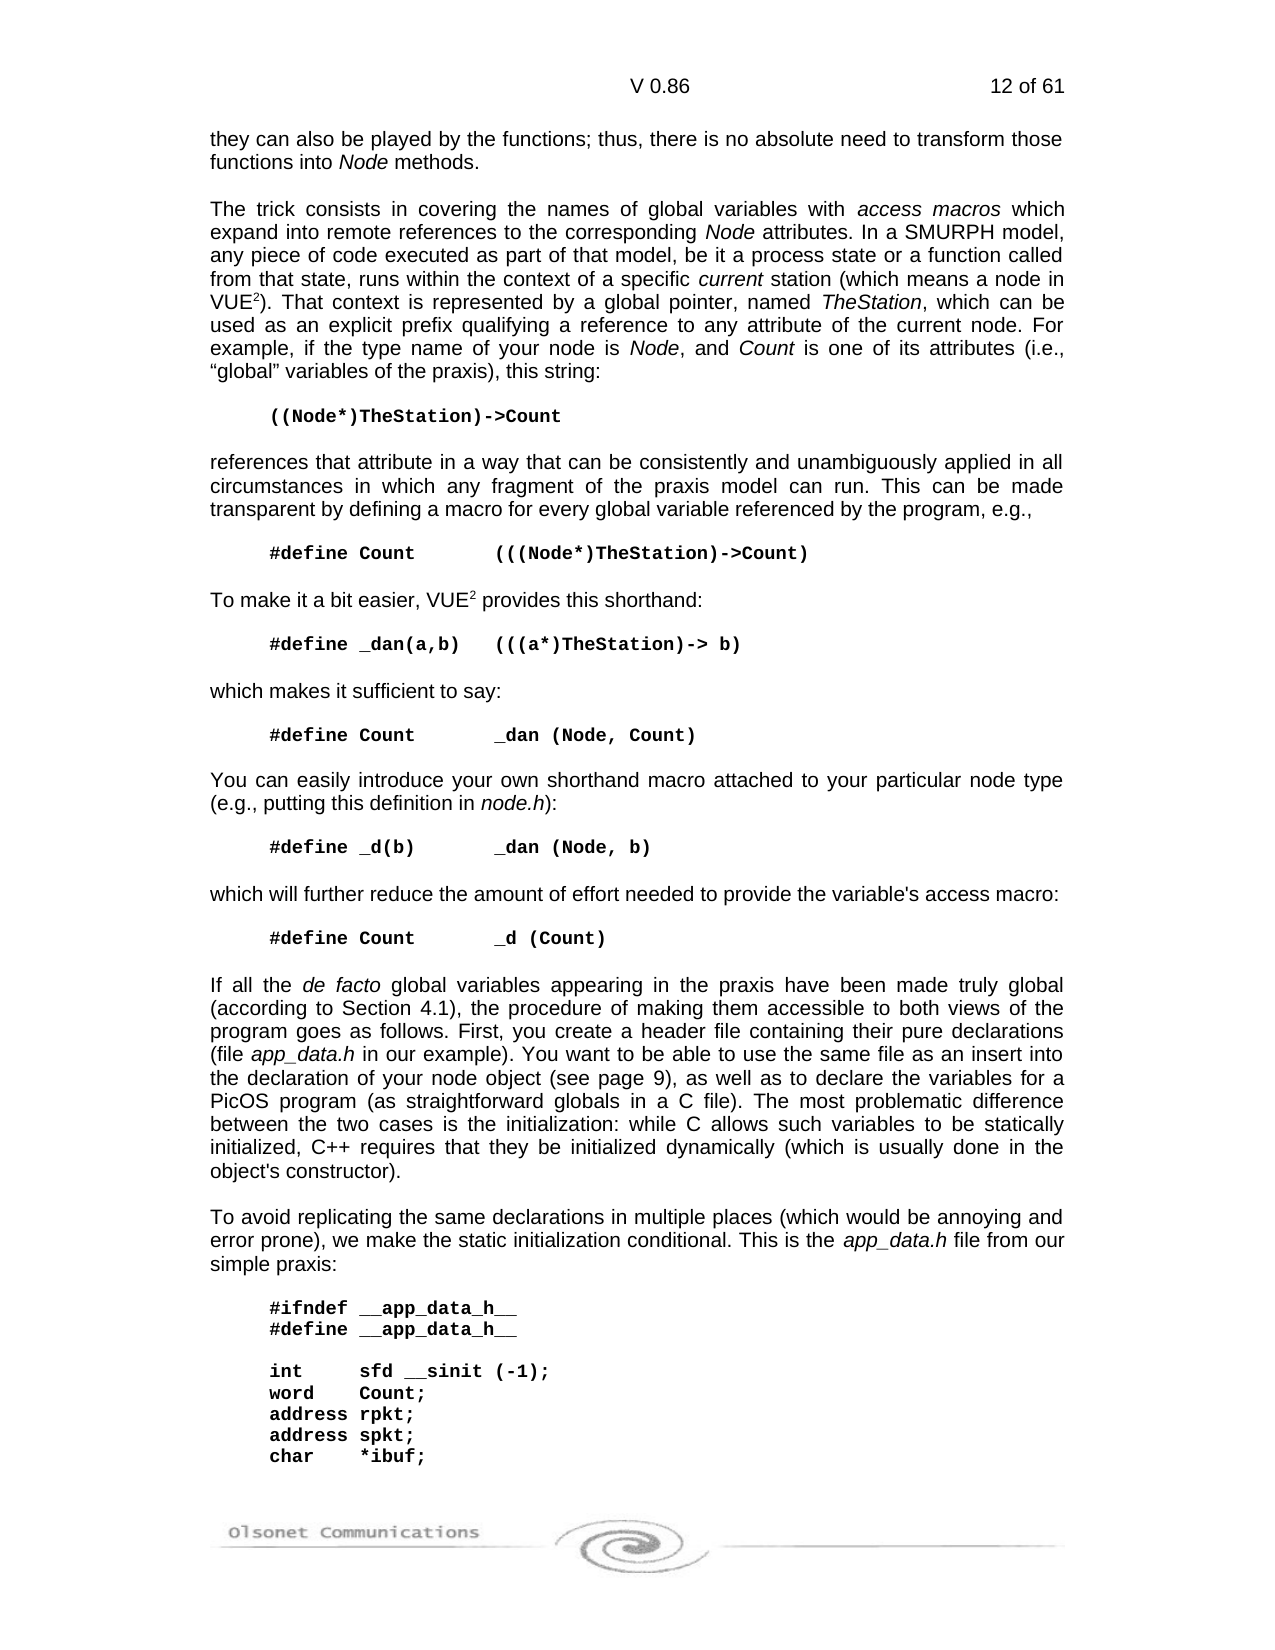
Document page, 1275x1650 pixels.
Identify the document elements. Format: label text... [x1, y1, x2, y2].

text which makes it sufficient to say: [210, 679, 1065, 702]
text address rpkt; [269, 1405, 1065, 1426]
text address spkt; [269, 1426, 1065, 1447]
text #define _d(b) _dan (Node, b) [269, 838, 1065, 859]
text The trick consists in covering the names of global variables with access macros which expand into remote references to the corresponding Node attributes. In a SMURPH model, any piece of code executed as part of that model, be it a process state or a function called from that state, runs within the context of a specific current station (which means a node in VUE2). That context is represented by a global pointer, named TheStation, which can be used as an explicit prefix qualifying a reference to any attribute of the current node. For example, if the type name of your node is Node, and Count is one of its attributes (i.e., “global” variables of the praxis), this string: [210, 197, 1065, 383]
text they can also be played by the functions; thus, there is no absolute need to transform those functions into Node methods. [210, 128, 1065, 174]
text char *ibuf; [269, 1447, 1065, 1468]
text You can easily introduce your own shorthand macro attached to your particular node type (e.g., putting this definition in node.h): [210, 768, 1065, 815]
text #define _dan(a,b) (((a*)TheStation)-> b) [269, 635, 1065, 656]
text word Count; [269, 1383, 1065, 1405]
text int sfd __sinit (-1); [269, 1362, 1065, 1383]
text If all the de facto global variables appearing in the praxis have been made truly global (according to Section 4.1), the procedure of making them accessible to both views of the program goes as follows. First, you create a header file containing their pure declarations (file app_data.h in our example). You want to be able to use the same file as an insert into the declaration of your node object (see page 9), as well as to declare the variables for a PicOS program (as straightforward globals in a C file). The most problematic difference between the two cases is the initialization: while C allows such variables to be statically initialized, C++ requires that they be initialized dynamically (which is usually done in the object's constructor). [210, 973, 1065, 1182]
text To make it a bit easier, VUE2 provides this shorthand: [210, 588, 1065, 612]
text To avoid replicating the same declarations in multiple places (which would be annoying and error prone), we make the static initialization conditional. This is the app_data.h file from our simple praxis: [210, 1206, 1065, 1275]
text #define __app_data_h__ [269, 1320, 1065, 1341]
text ((Node*)TheStation)->Count [269, 406, 1065, 428]
text which will further reduce the amount of effort needed to provide the variable's access macro: [210, 882, 1065, 906]
text #define Count _dan (Node, Count) [269, 726, 1065, 747]
text #define Count _d (Count) [269, 929, 1065, 950]
text references that attribute in a way that can be consistently and unambiguously applied in all circumstances in which any fragment of the praxis model can run. This can be made transparent by defining a macro for every global variable referenced by the program, e.g., [210, 451, 1065, 521]
picture [210, 1504, 1065, 1596]
text #ifndef __app_data_h__ [269, 1298, 1065, 1320]
text #define Count (((Node*)TheStation)->Count) [269, 544, 1065, 565]
